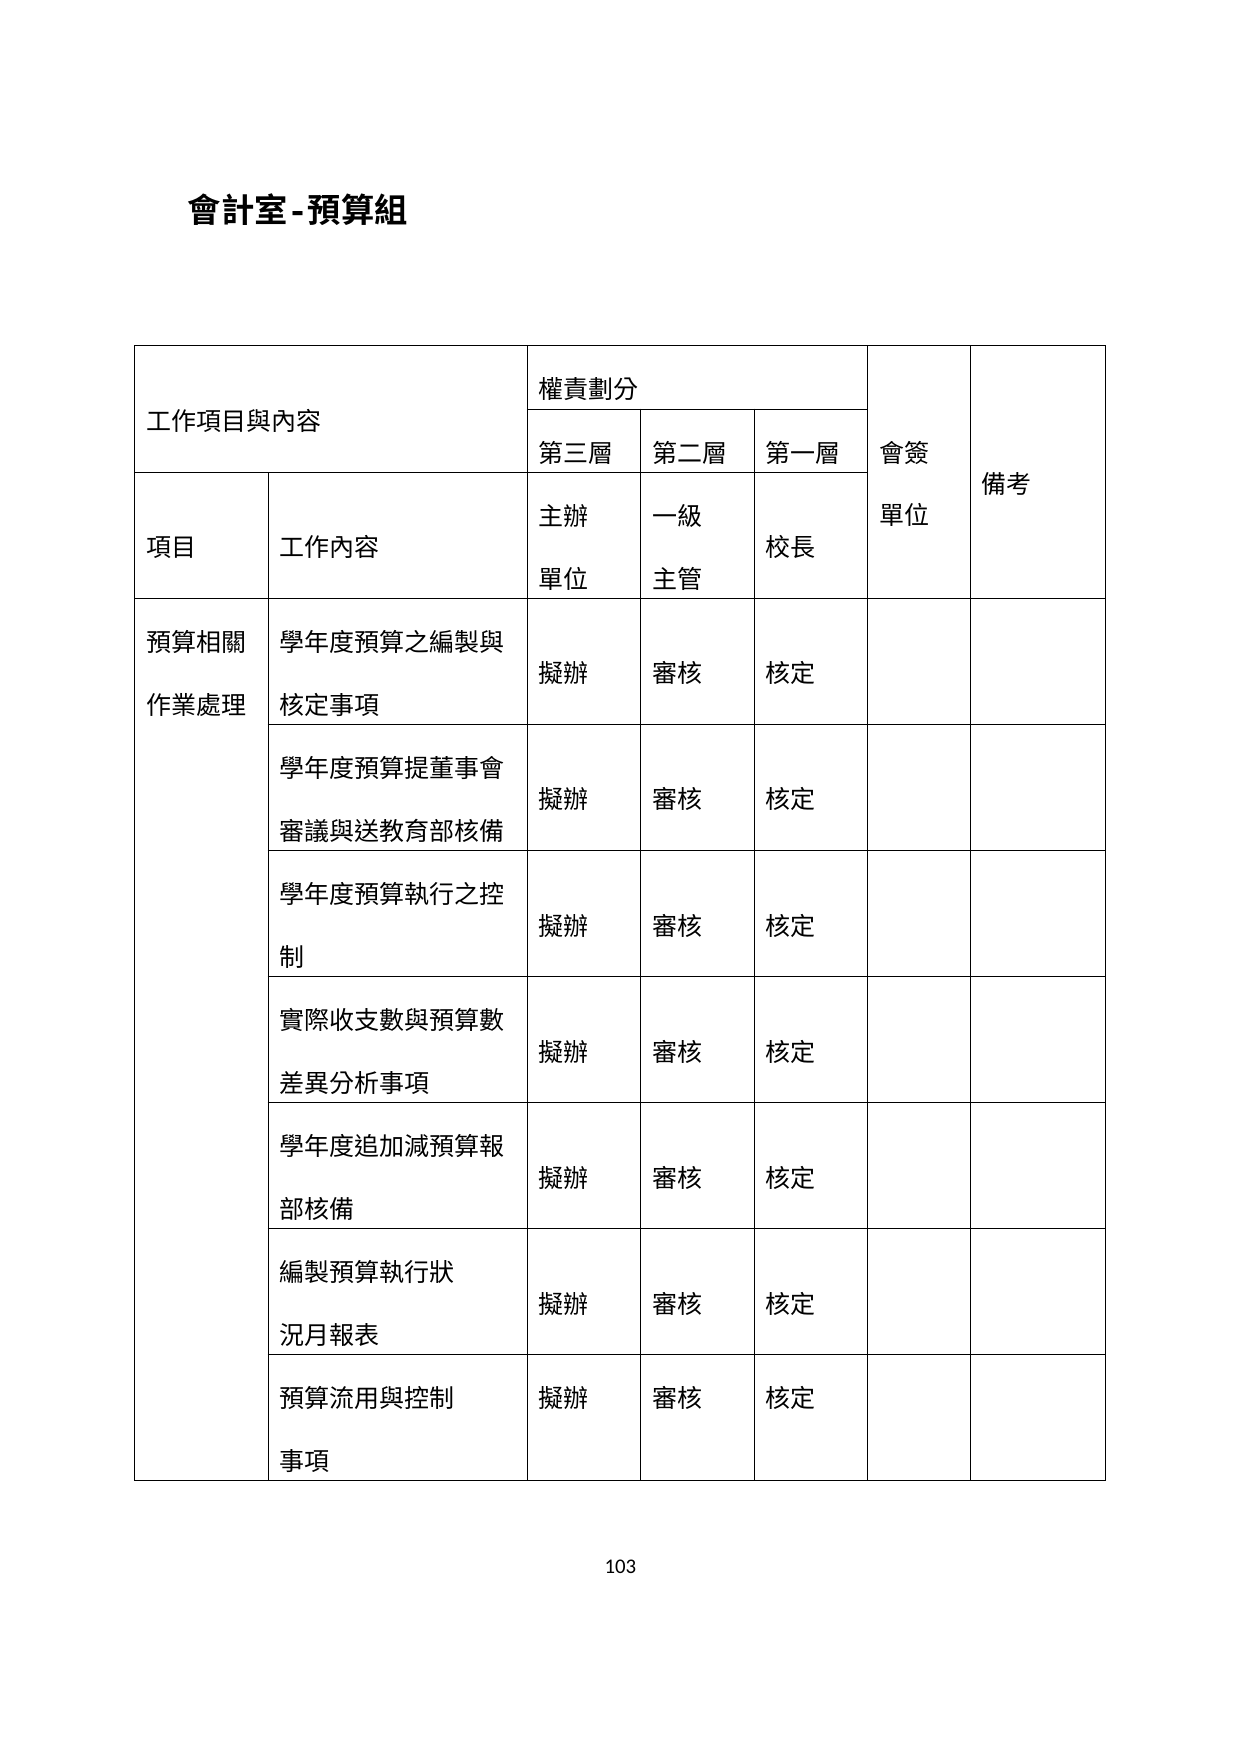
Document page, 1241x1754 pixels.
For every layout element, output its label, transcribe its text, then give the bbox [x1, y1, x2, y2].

table_header 權責劃分 [528, 346, 867, 408]
table_cell 審核 [641, 1103, 754, 1228]
table_cell 核定 [755, 1355, 867, 1480]
table_cell [868, 1229, 970, 1354]
table_cell 擬辦 [528, 725, 640, 850]
table_cell [868, 599, 970, 724]
table_cell 擬辦 [528, 599, 640, 724]
table_cell 學年度預算提董事會審議與送教育部核備 [269, 725, 527, 850]
table_cell 預算相關作業處理 [135, 599, 268, 1480]
table_cell [971, 599, 1105, 724]
table_cell [971, 1355, 1105, 1480]
table_cell 審核 [641, 977, 754, 1102]
table_cell [868, 851, 970, 976]
table_cell 核定 [755, 851, 867, 976]
table_cell 審核 [641, 725, 754, 850]
table_cell 核定 [755, 977, 867, 1102]
table_cell 實際收支數與預算數差異分析事項 [269, 977, 527, 1102]
table_cell 學年度預算之編製與核定事項 [269, 599, 527, 724]
table_cell [868, 725, 970, 850]
table_cell 編製預算執行狀 況月報表 [269, 1229, 527, 1354]
table_cell 學年度追加減預算報部核備 [269, 1103, 527, 1228]
table_cell 項目 [135, 473, 268, 598]
table_cell [868, 977, 970, 1102]
table_cell 校長 [755, 473, 867, 598]
table_header 工作項目與內容 [135, 346, 527, 472]
table_cell 主辦 單位 [528, 473, 640, 598]
table_cell 審核 [641, 1229, 754, 1354]
table_cell 一級 主管 [641, 473, 754, 598]
table_cell 工作內容 [269, 473, 527, 598]
table_cell 預算流用與控制 事項 [269, 1355, 527, 1480]
table_cell 第一層 [755, 410, 867, 472]
table_cell [971, 1229, 1105, 1354]
table_cell 核定 [755, 1103, 867, 1228]
table_cell 核定 [755, 599, 867, 724]
table_cell [868, 1355, 970, 1480]
table_cell 擬辦 [528, 851, 640, 976]
table_cell 核定 [755, 1229, 867, 1354]
table_cell 擬辦 [528, 1103, 640, 1228]
table_cell 核定 [755, 725, 867, 850]
table_cell 第三層 [528, 410, 640, 472]
table_cell 審核 [641, 851, 754, 976]
table_cell 擬辦 [528, 977, 640, 1102]
subtitle 會計室-預算組 [187, 167, 1053, 229]
table_cell 擬辦 [528, 1229, 640, 1354]
table_cell [868, 1103, 970, 1228]
table_cell [971, 1103, 1105, 1228]
table_cell 審核 [641, 599, 754, 724]
table_cell [971, 725, 1105, 850]
table_cell 擬辦 [528, 1355, 640, 1480]
table_cell 第二層 [641, 410, 754, 472]
table_header 會簽 單位 [868, 346, 970, 598]
table_header 備考 [971, 346, 1105, 598]
table_cell 學年度預算執行之控制 [269, 851, 527, 976]
table_cell [971, 851, 1105, 976]
table_cell 審核 [641, 1355, 754, 1480]
table_cell [971, 977, 1105, 1102]
